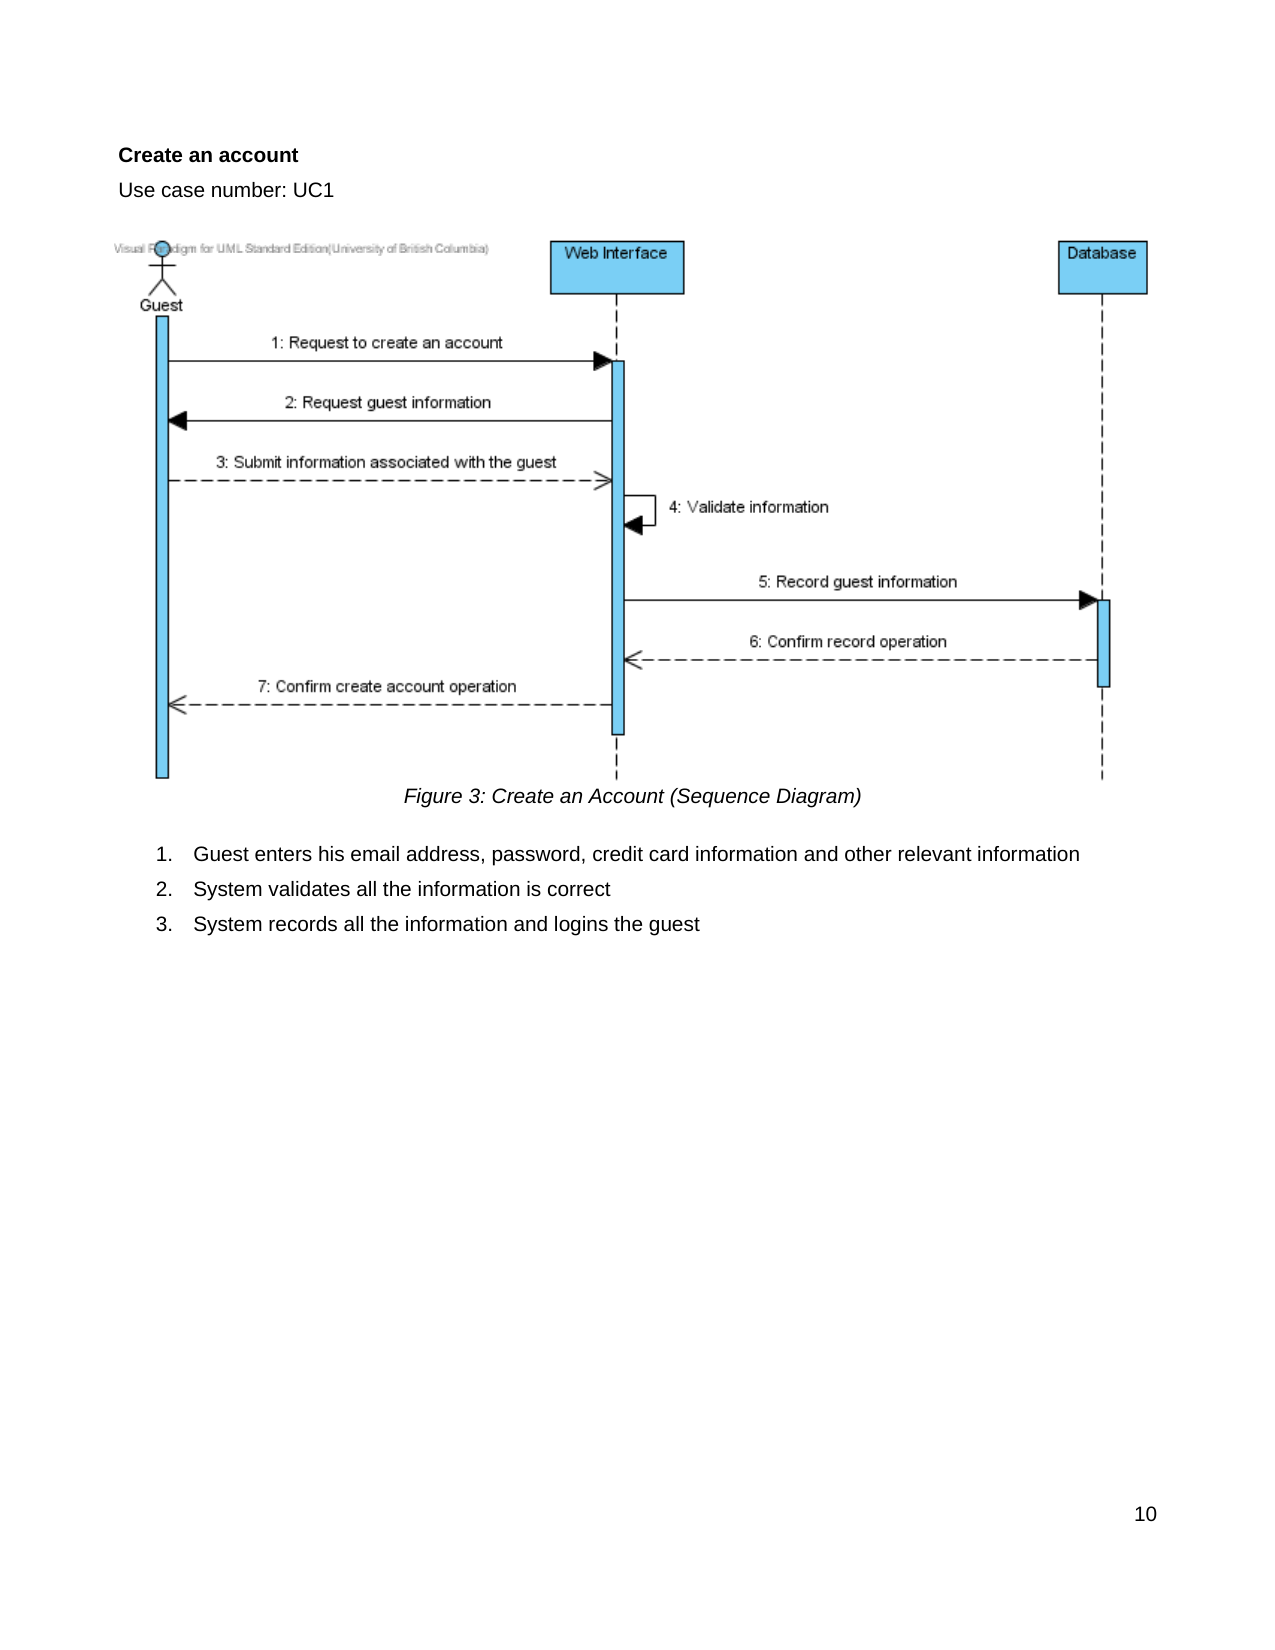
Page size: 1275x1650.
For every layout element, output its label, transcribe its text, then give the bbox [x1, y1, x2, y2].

list System validates all the information is correct [156, 878, 1157, 901]
picture [114, 238, 1153, 785]
list Figure 3: Create an Account (Sequence Diagram) [114, 785, 1153, 808]
text Use case number: UC1 [118, 179, 1157, 202]
list Guest enters his email address, password, credit card information and other relevant information [114, 214, 1157, 866]
list System records all the information and logins the guest [156, 913, 1157, 936]
subtitle Create an account [118, 143, 1157, 166]
